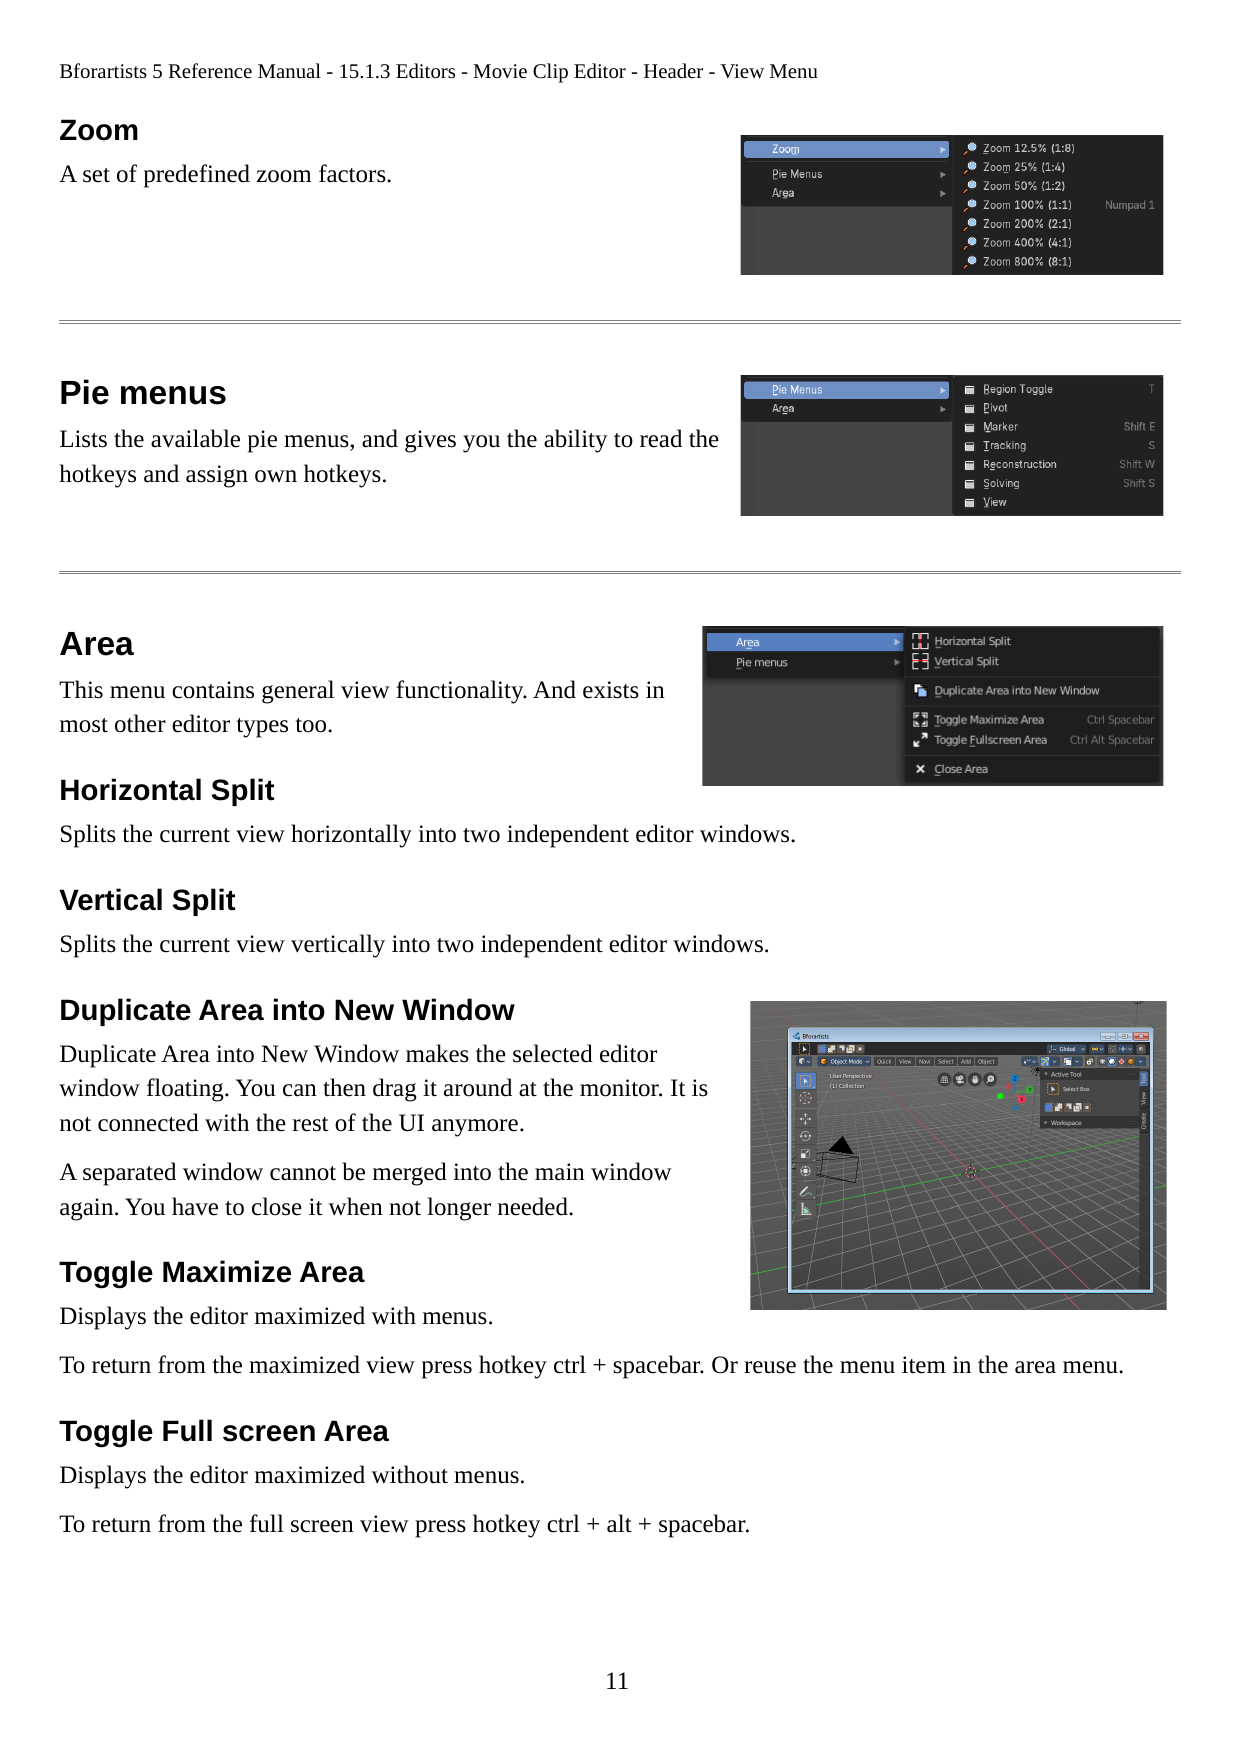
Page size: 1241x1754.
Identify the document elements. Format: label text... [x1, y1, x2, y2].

picture [702, 626, 1164, 786]
subtitle Toggle Full screen Area [59, 1414, 1181, 1448]
text Displays the editor maximized without menus. [59, 1460, 1181, 1489]
picture [750, 1001, 1167, 1310]
subtitle Zoom [59, 113, 1181, 146]
subtitle [1167, 1255, 1181, 1289]
subtitle Horizontal Split [59, 773, 1181, 807]
text A set of predefined zoom factors. [59, 159, 740, 188]
text Duplicate Area into New Window makes the selected editor window floating. You can then drag it around at the monitor. It is not connected with the rest of the UI anymore. [59, 1039, 750, 1137]
text Splits the current view horizontally into two independent editor windows. [59, 819, 1181, 848]
text This menu contains general view functionality. And exists in most other editor types too. [59, 675, 702, 738]
subtitle Vertical Split [59, 883, 1181, 917]
subtitle Duplicate Area into New Window [59, 993, 1181, 1027]
picture [740, 135, 1164, 275]
subtitle Area [59, 624, 1181, 662]
text To return from the maximized view press hotkey ctrl + spacebar. Or reuse the menu item in the area menu. [59, 1351, 1181, 1379]
text A separated window cannot be merged into the main window again. You have to close it when not longer needed. [59, 1157, 750, 1220]
subtitle Toggle Maximize Area [59, 1255, 750, 1289]
text Splits the current view vertically into two independent editor windows. [59, 929, 1181, 958]
text To return from the full screen view press hotkey ctrl + alt + spacebar. [59, 1509, 1181, 1538]
picture [740, 375, 1164, 516]
text Lists the available pie menus, and gives you the ability to read the hotkeys and assign own hotkeys. [59, 424, 740, 487]
subtitle Pie menus [59, 373, 1181, 412]
text Displays the editor maximized with menus. [59, 1301, 1181, 1330]
